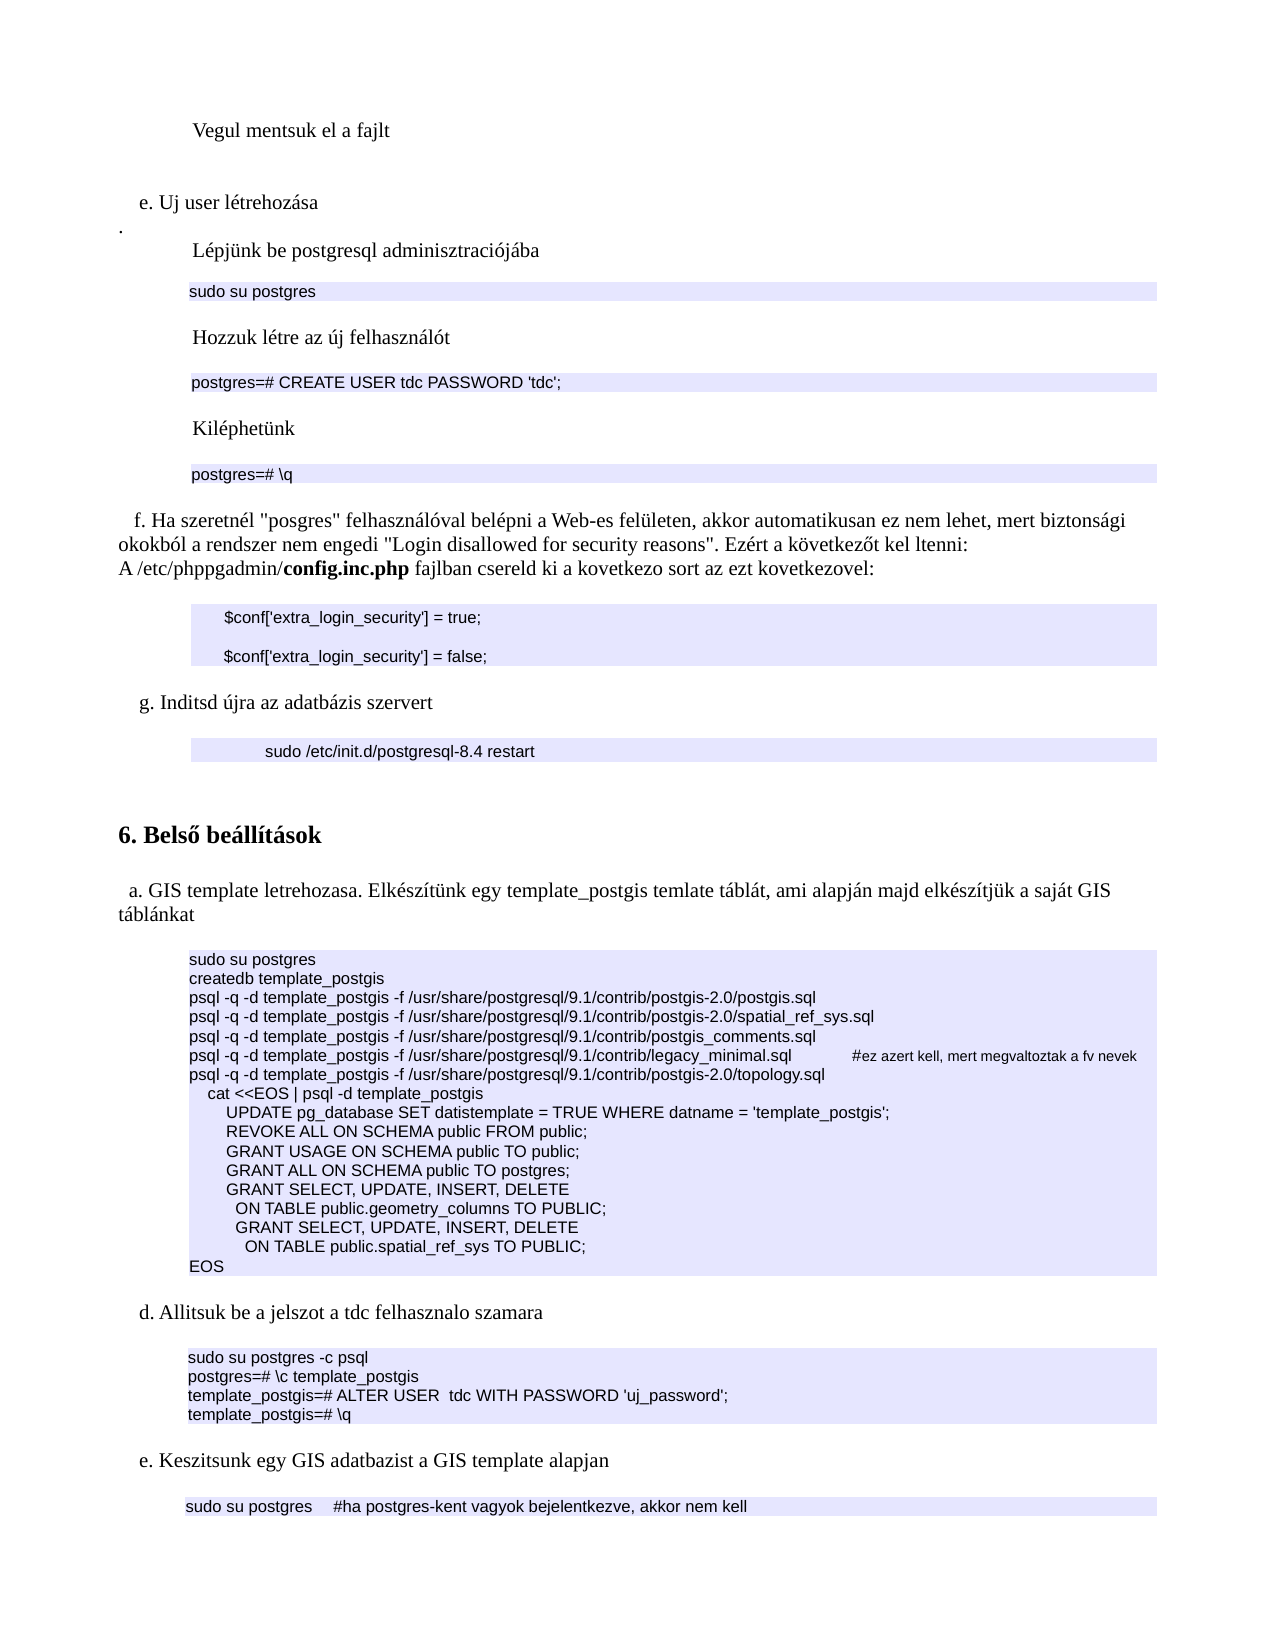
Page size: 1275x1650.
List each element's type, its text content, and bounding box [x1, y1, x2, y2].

text f. Ha szeretnél "posgres" felhasználóval belépni a Web-es felületen, akkor automatikusan ez nem lehet, mert biztonsági okokból a rendszer nem engedi "Login disallowed for security reasons". Ezért a következőt kel ltenni: [118, 508, 1157, 556]
text postgres=# CREATE USER tdc PASSWORD 'tdc'; [191, 373, 1157, 392]
text sudo su postgres [189, 282, 1157, 301]
text GRANT ALL ON SCHEMA public TO postgres; [189, 1161, 1157, 1180]
text Kiléphetünk [118, 416, 1157, 440]
text psql -q -d template_postgis -f /usr/share/postgresql/9.1/contrib/postgis-2.0/postgis.sql [189, 988, 1157, 1007]
text psql -q -d template_postgis -f /usr/share/postgresql/9.1/contrib/legacy_minimal.sql #ez azert kell, mert megvaltoztak a fv nevek [189, 1046, 1157, 1065]
text Hozzuk létre az új felhasználót [118, 325, 1157, 349]
text psql -q -d template_postgis -f /usr/share/postgresql/9.1/contrib/postgis_comments.sql [189, 1026, 1157, 1046]
text template_postgis=# ALTER USER tdc WITH PASSWORD 'uj_password'; [188, 1386, 1157, 1405]
text REVOKE ALL ON SCHEMA public FROM public; [189, 1122, 1157, 1141]
text sudo su postgres -c psql [188, 1348, 1157, 1367]
text ON TABLE public.geometry_columns TO PUBLIC; [189, 1199, 1157, 1218]
text sudo su postgres #ha postgres-kent vagyok bejelentkezve, akkor nem kell [185, 1497, 1157, 1516]
text Lépjünk be postgresql adminisztraciójába [118, 238, 1157, 262]
text a. GIS template letrehozasa. Elkészítünk egy template_postgis temlate táblát, ami alapján majd elkészítjük a saját GIS táblánkat [118, 877, 1157, 926]
text 6. Belső beállítások [118, 820, 1157, 849]
text e. Uj user létrehozása [118, 190, 1157, 214]
text psql -q -d template_postgis -f /usr/share/postgresql/9.1/contrib/postgis-2.0/spatial_ref_sys.sql [189, 1007, 1157, 1026]
text g. Inditsd újra az adatbázis szervert [118, 690, 1157, 714]
text GRANT SELECT, UPDATE, INSERT, DELETE [189, 1218, 1157, 1237]
text EOS [189, 1256, 1157, 1276]
text UPDATE pg_database SET datistemplate = TRUE WHERE datname = 'template_postgis'; [189, 1103, 1157, 1122]
text GRANT USAGE ON SCHEMA public TO public; [189, 1141, 1157, 1161]
text A /etc/phppgadmin/config.inc.php fajlban csereld ki a kovetkezo sort az ezt kovetkezovel: [118, 556, 1157, 580]
text psql -q -d template_postgis -f /usr/share/postgresql/9.1/contrib/postgis-2.0/topology.sql [189, 1065, 1157, 1084]
text $conf['extra_login_security'] = true; [191, 604, 1157, 628]
text sudo su postgres [189, 950, 1157, 969]
text sudo /etc/init.d/postgresql-8.4 restart [191, 738, 1157, 762]
text postgres=# \c template_postgis [188, 1367, 1157, 1386]
text postgres=# \q [191, 464, 1157, 483]
text ON TABLE public.spatial_ref_sys TO PUBLIC; [189, 1237, 1157, 1256]
text GRANT SELECT, UPDATE, INSERT, DELETE [189, 1180, 1157, 1199]
text . [118, 214, 1157, 238]
text template_postgis=# \q [188, 1405, 1157, 1424]
text e. Keszitsunk egy GIS adatbazist a GIS template alapjan [118, 1448, 1157, 1472]
text $conf['extra_login_security'] = false; [191, 647, 1157, 666]
text cat <<EOS | psql -d template_postgis [189, 1084, 1157, 1103]
text createdb template_postgis [189, 969, 1157, 988]
text Vegul mentsuk el a fajlt [118, 118, 1157, 142]
text d. Allitsuk be a jelszot a tdc felhasznalo szamara [118, 1299, 1157, 1324]
